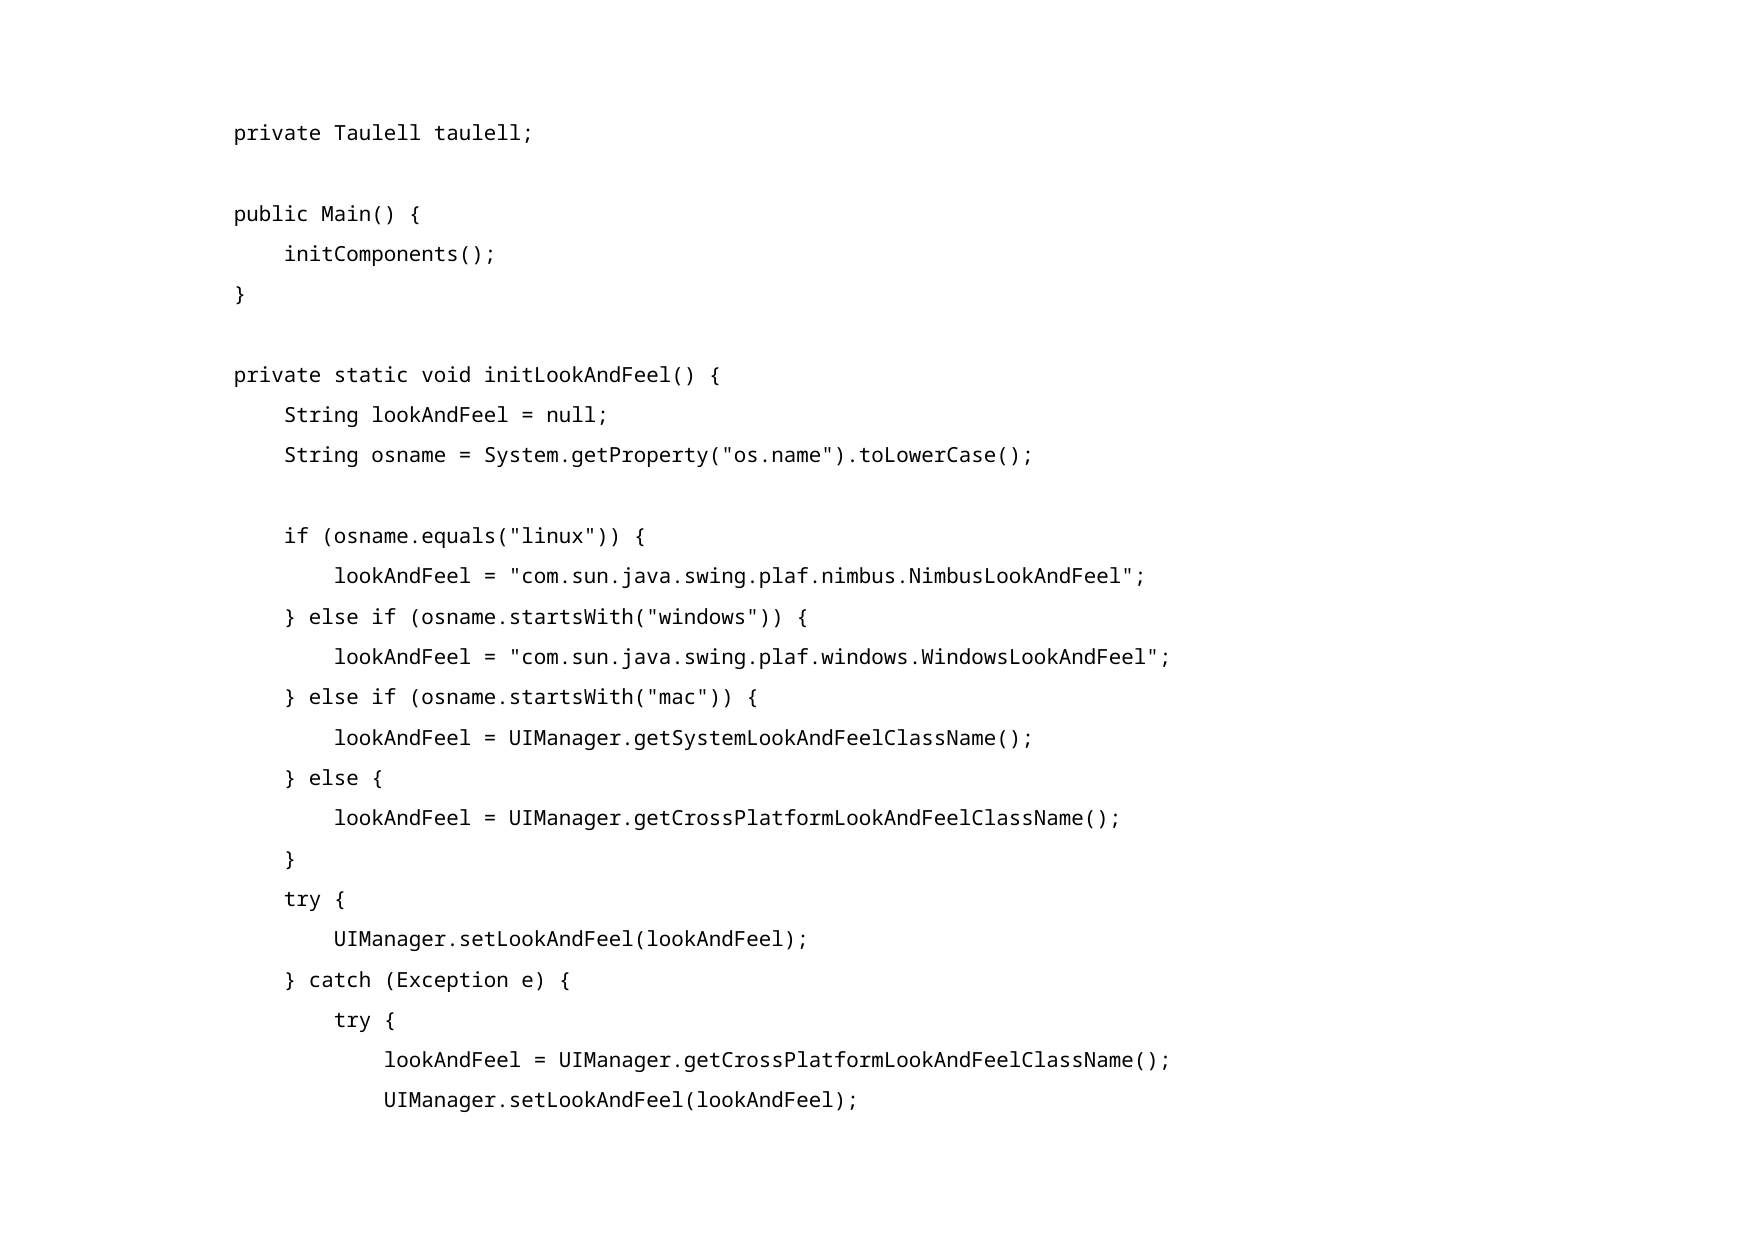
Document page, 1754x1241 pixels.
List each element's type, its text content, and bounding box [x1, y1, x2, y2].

text private Taulell taulell; [142, 118, 1612, 147]
text String lookAndFeel = null; [142, 400, 1612, 429]
text } [142, 844, 1612, 872]
text } catch (Exception e) { [142, 965, 1612, 993]
text private static void initLookAndFeel() { [142, 360, 1612, 388]
text } [142, 279, 1612, 308]
text public Main() { [142, 199, 1612, 227]
text lookAndFeel = UIManager.getSystemLookAndFeelClassName(); [142, 723, 1612, 751]
text } else if (osname.startsWith("mac")) { [142, 682, 1612, 711]
text UIManager.setLookAndFeel(lookAndFeel); [142, 924, 1612, 953]
text lookAndFeel = UIManager.getCrossPlatformLookAndFeelClassName(); [142, 1045, 1612, 1074]
text if (osname.equals("linux")) { [142, 521, 1612, 550]
text lookAndFeel = "com.sun.java.swing.plaf.windows.WindowsLookAndFeel"; [142, 642, 1612, 671]
text } else if (osname.startsWith("windows")) { [142, 602, 1612, 630]
text try { [142, 884, 1612, 912]
text try { [142, 1005, 1612, 1033]
text lookAndFeel = UIManager.getCrossPlatformLookAndFeelClassName(); [142, 803, 1612, 832]
text } else { [142, 763, 1612, 792]
text lookAndFeel = "com.sun.java.swing.plaf.nimbus.NimbusLookAndFeel"; [142, 562, 1612, 590]
text UIManager.setLookAndFeel(lookAndFeel); [142, 1086, 1612, 1114]
text String osname = System.getProperty("os.name").toLowerCase(); [142, 441, 1612, 469]
text initComponents(); [142, 239, 1612, 267]
